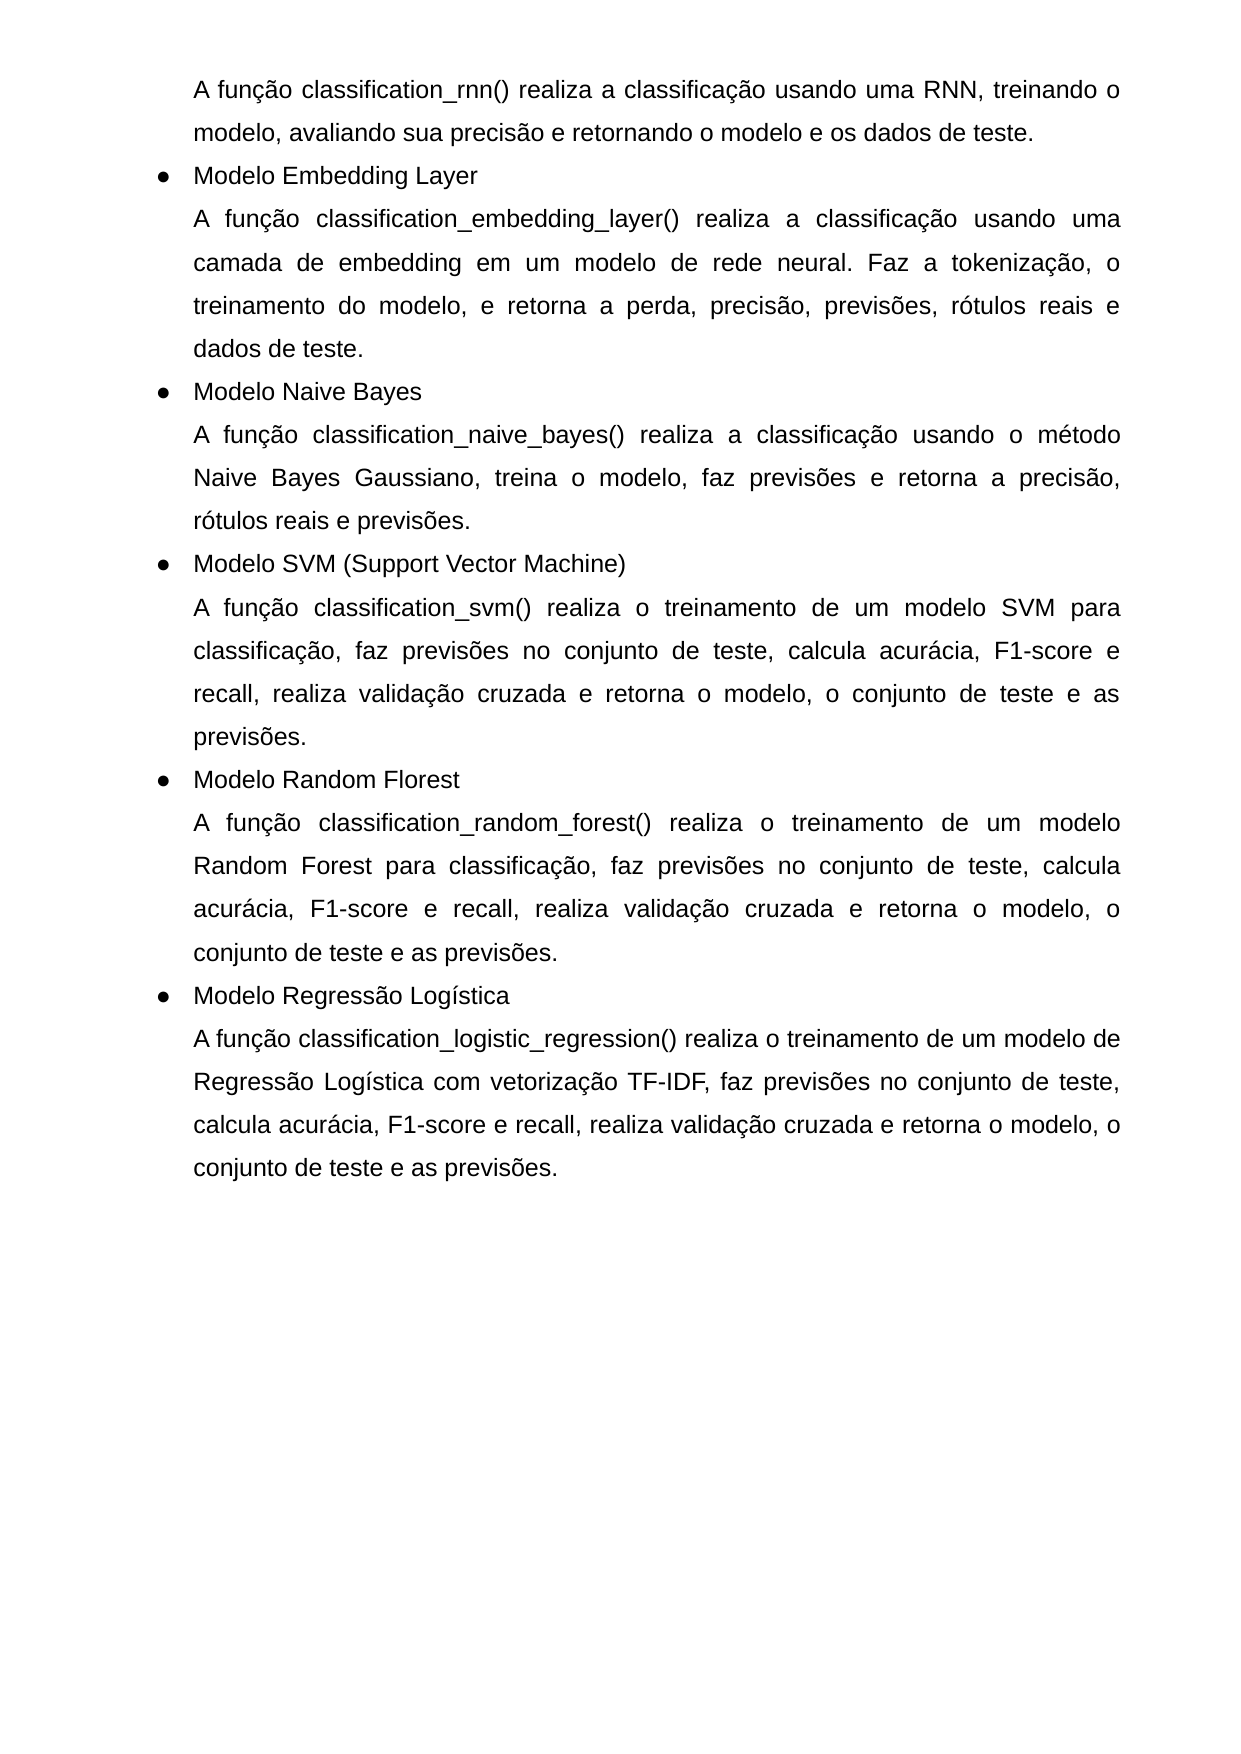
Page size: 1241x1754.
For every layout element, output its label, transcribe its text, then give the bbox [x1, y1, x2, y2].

text A função classification_rnn() realiza a classificação usando uma RNN, treinando o modelo, avaliando sua precisão e retornando o modelo e os dados de teste. [193, 75, 1122, 147]
text A função classification_naive_bayes() realiza a classificação usando o método Naive Bayes Gaussiano, treina o modelo, faz previsões e retorna a precisão, rótulos reais e previsões. [193, 420, 1122, 535]
list Modelo SVM (Support Vector Machine) [156, 549, 1122, 578]
text A função classification_random_forest() realiza o treinamento de um modelo Random Forest para classificação, faz previsões no conjunto de teste, calcula acurácia, F1-score e recall, realiza validação cruzada e retorna o modelo, o conjunto de teste e as previsões. [193, 808, 1122, 966]
list Modelo Naive Bayes [156, 377, 1122, 406]
list Modelo Embedding Layer [156, 161, 1122, 190]
list Modelo Random Florest [156, 765, 1122, 794]
text A função classification_embedding_layer() realiza a classificação usando uma camada de embedding em um modelo de rede neural. Faz a tokenização, o treinamento do modelo, e retorna a perda, precisão, previsões, rótulos reais e dados de teste. [193, 204, 1122, 362]
text A função classification_svm() realiza o treinamento de um modelo SVM para classificação, faz previsões no conjunto de teste, calcula acurácia, F1-score e recall, realiza validação cruzada e retorna o modelo, o conjunto de teste e as previsões. [193, 592, 1122, 751]
list Modelo Regressão Logística [156, 981, 1122, 1009]
text A função classification_logistic_regression() realiza o treinamento de um modelo de Regressão Logística com vetorização TF-IDF, faz previsões no conjunto de teste, calcula acurácia, F1-score e recall, realiza validação cruzada e retorna o modelo, o conjunto de teste e as previsões. [193, 1024, 1122, 1182]
